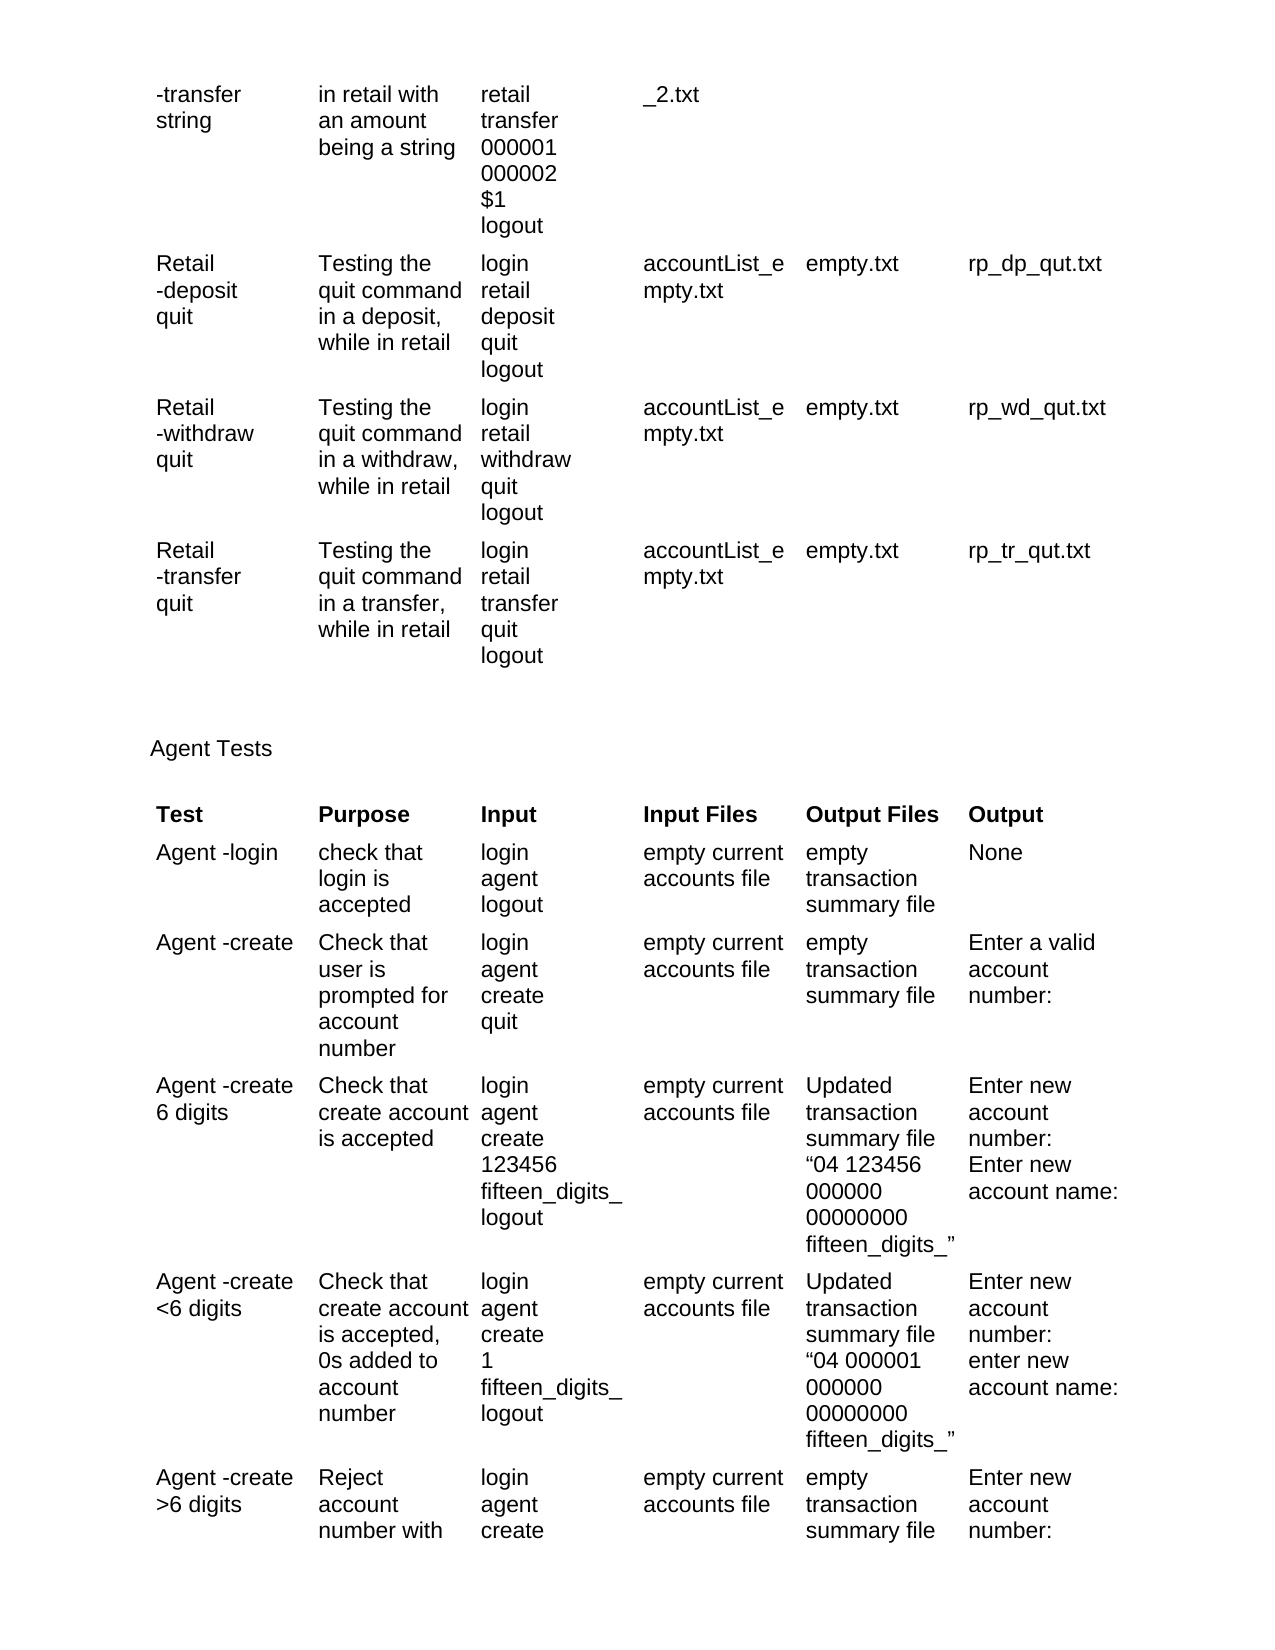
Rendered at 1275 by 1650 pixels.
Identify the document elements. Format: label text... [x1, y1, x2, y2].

table_cell check that login is accepted [313, 833, 475, 923]
table_cell Check that create account is accepted, 0s added to account number [313, 1263, 475, 1458]
table_cell accountList_empty.txt [638, 245, 800, 388]
table_cell Agent -create <6 digits [150, 1263, 312, 1458]
table_cell Updated transaction summary file “04 123456 000000 00000000 fifteen_digits_” [800, 1067, 962, 1263]
table_cell Testing the quit command in a withdraw, while in retail [313, 388, 475, 531]
table_cell Enter new account number: Enter new account name: [963, 1067, 1125, 1263]
table_cell Check that user is prompted for account number [313, 924, 475, 1067]
table_cell empty current accounts file [638, 924, 800, 1067]
table_cell login agent create [475, 1459, 637, 1549]
table_cell Reject account number with [313, 1459, 475, 1549]
table_cell Agent -login [150, 833, 312, 923]
table_cell Agent -create [150, 924, 312, 1067]
table_cell Testing the quit command in a deposit, while in retail [313, 245, 475, 388]
table_cell empty current accounts file [638, 833, 800, 923]
table_cell retail transfer 000001 000002 $1 logout [475, 75, 637, 244]
table_cell Updated transaction summary file “04 000001 000000 00000000 fifteen_digits_” [800, 1263, 962, 1458]
table_cell rp_dp_qut.txt [963, 245, 1125, 388]
table_cell login retail deposit quit logout [475, 245, 637, 388]
table_cell Enter new account number: [963, 1459, 1125, 1549]
table_cell login agent create quit [475, 924, 637, 1067]
table_cell [800, 75, 962, 244]
table_cell Retail -transfer quit [150, 531, 312, 674]
table_cell empty current accounts file [638, 1459, 800, 1549]
table_cell Testing the quit command in a transfer, while in retail [313, 531, 475, 674]
table_header Output [963, 795, 1125, 833]
table_cell [963, 75, 1125, 244]
table_cell empty.txt [800, 245, 962, 388]
table_cell accountList_empty.txt [638, 388, 800, 531]
table_cell in retail with an amount being a string [313, 75, 475, 244]
table_cell Enter new account number: enter new account name: [963, 1263, 1125, 1458]
table_cell empty current accounts file [638, 1263, 800, 1458]
table_cell Agent -create >6 digits [150, 1459, 312, 1549]
table_cell _2.txt [638, 75, 800, 244]
table_cell rp_tr_qut.txt [963, 531, 1125, 674]
table_cell login retail transfer quit logout [475, 531, 637, 674]
table_header Input Files [638, 795, 800, 833]
table_cell empty.txt [800, 531, 962, 674]
table_cell empty transaction summary file [800, 833, 962, 923]
table_cell empty transaction summary file [800, 924, 962, 1067]
table_cell Enter a valid account number: [963, 924, 1125, 1067]
table_cell Retail -withdraw quit [150, 388, 312, 531]
table_cell login agent create 1 fifteen_digits_ logout [475, 1263, 637, 1458]
table_cell empty.txt [800, 388, 962, 531]
table_header Purpose [313, 795, 475, 833]
table_cell login agent create 123456 fifteen_digits_ logout [475, 1067, 637, 1263]
table_header Input [475, 795, 637, 833]
table_cell login agent logout [475, 833, 637, 923]
table_cell Check that create account is accepted [313, 1067, 475, 1263]
text Agent Tests [150, 735, 1125, 761]
table_cell rp_wd_qut.txt [963, 388, 1125, 531]
table_cell login retail withdraw quit logout [475, 388, 637, 531]
table_header Output Files [800, 795, 962, 833]
table_cell accountList_empty.txt [638, 531, 800, 674]
table_cell None [963, 833, 1125, 923]
table_cell empty current accounts file [638, 1067, 800, 1263]
table_cell empty transaction summary file [800, 1459, 962, 1549]
table_cell Retail -deposit quit [150, 245, 312, 388]
table_cell Agent -create 6 digits [150, 1067, 312, 1263]
table_cell -transfer string [150, 75, 312, 244]
table_header Test [150, 795, 312, 833]
